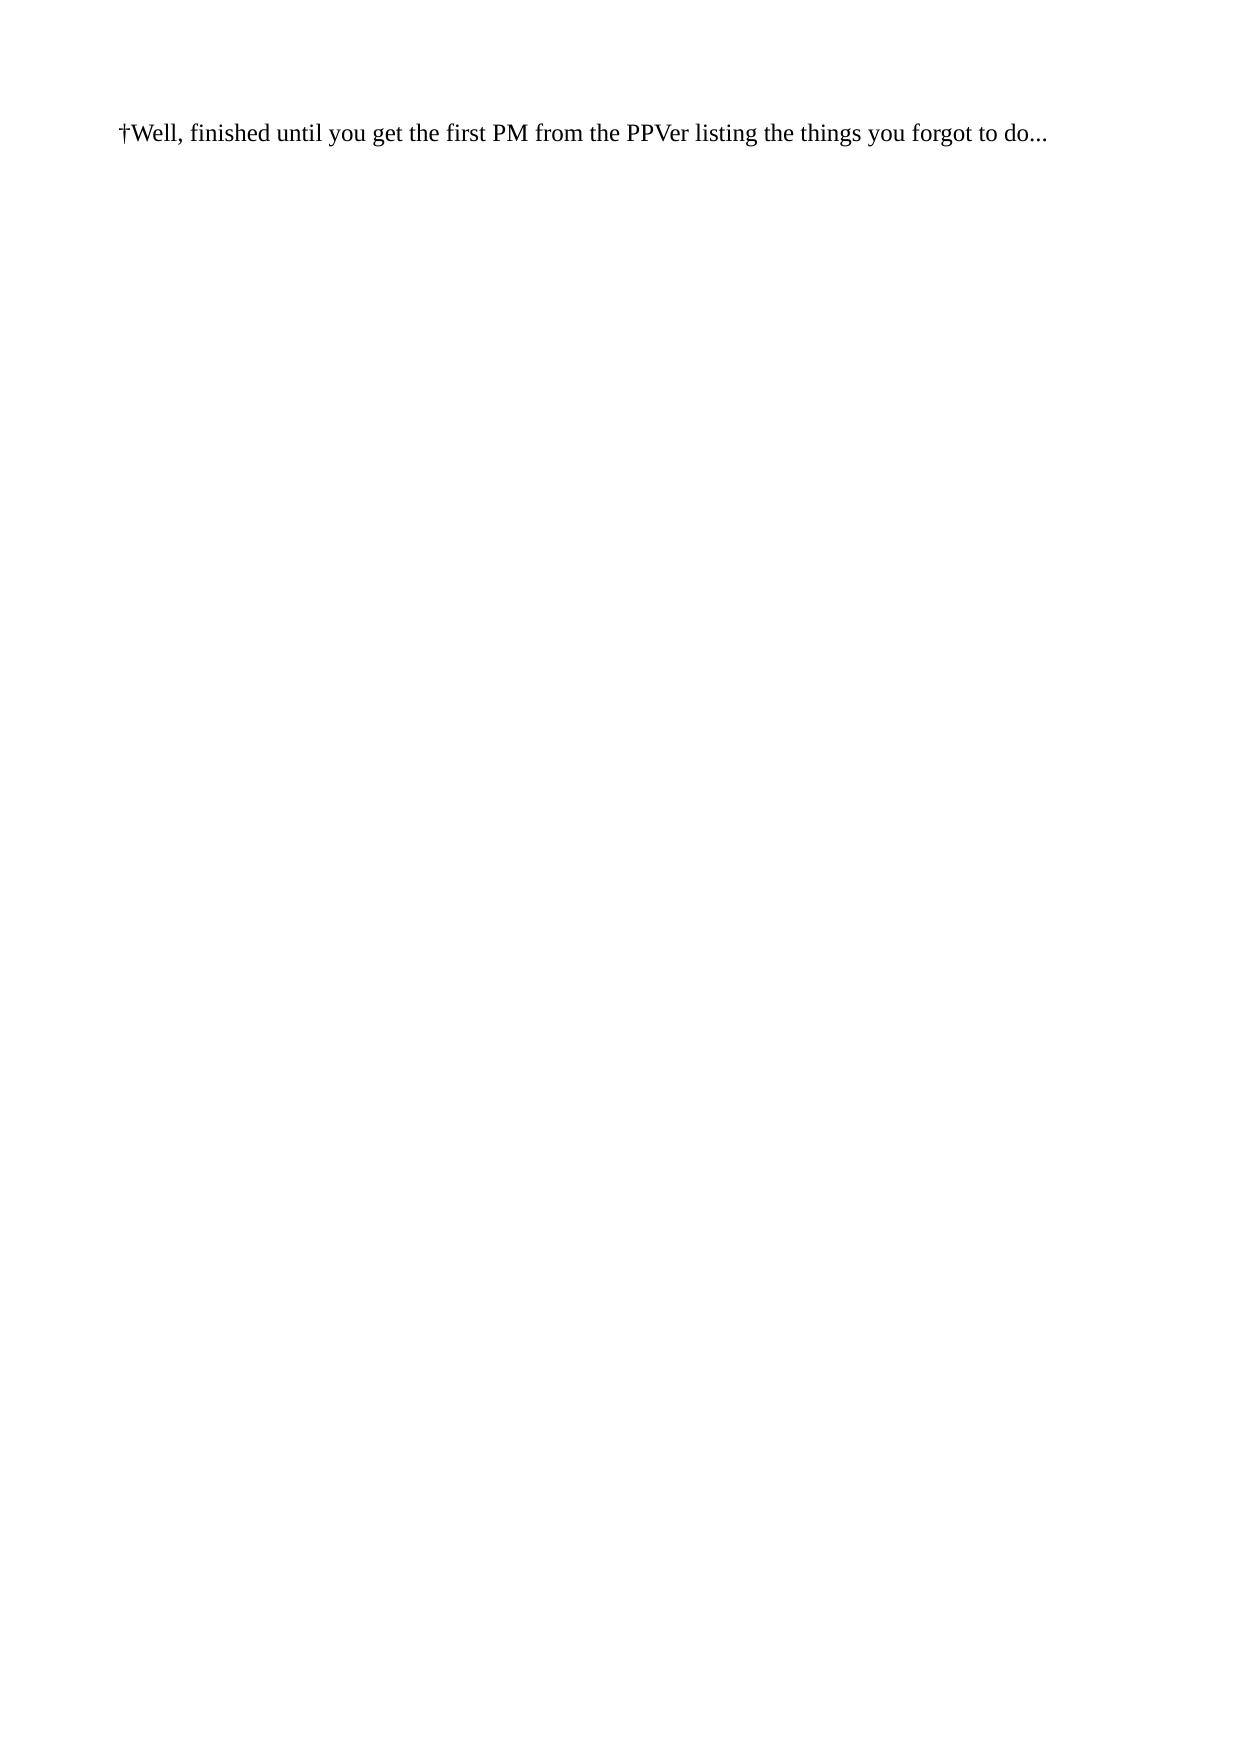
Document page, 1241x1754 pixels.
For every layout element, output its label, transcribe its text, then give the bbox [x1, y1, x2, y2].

text †Well, finished until you get the first PM from the PPVer listing the things you forgot to do... [118, 118, 1122, 147]
